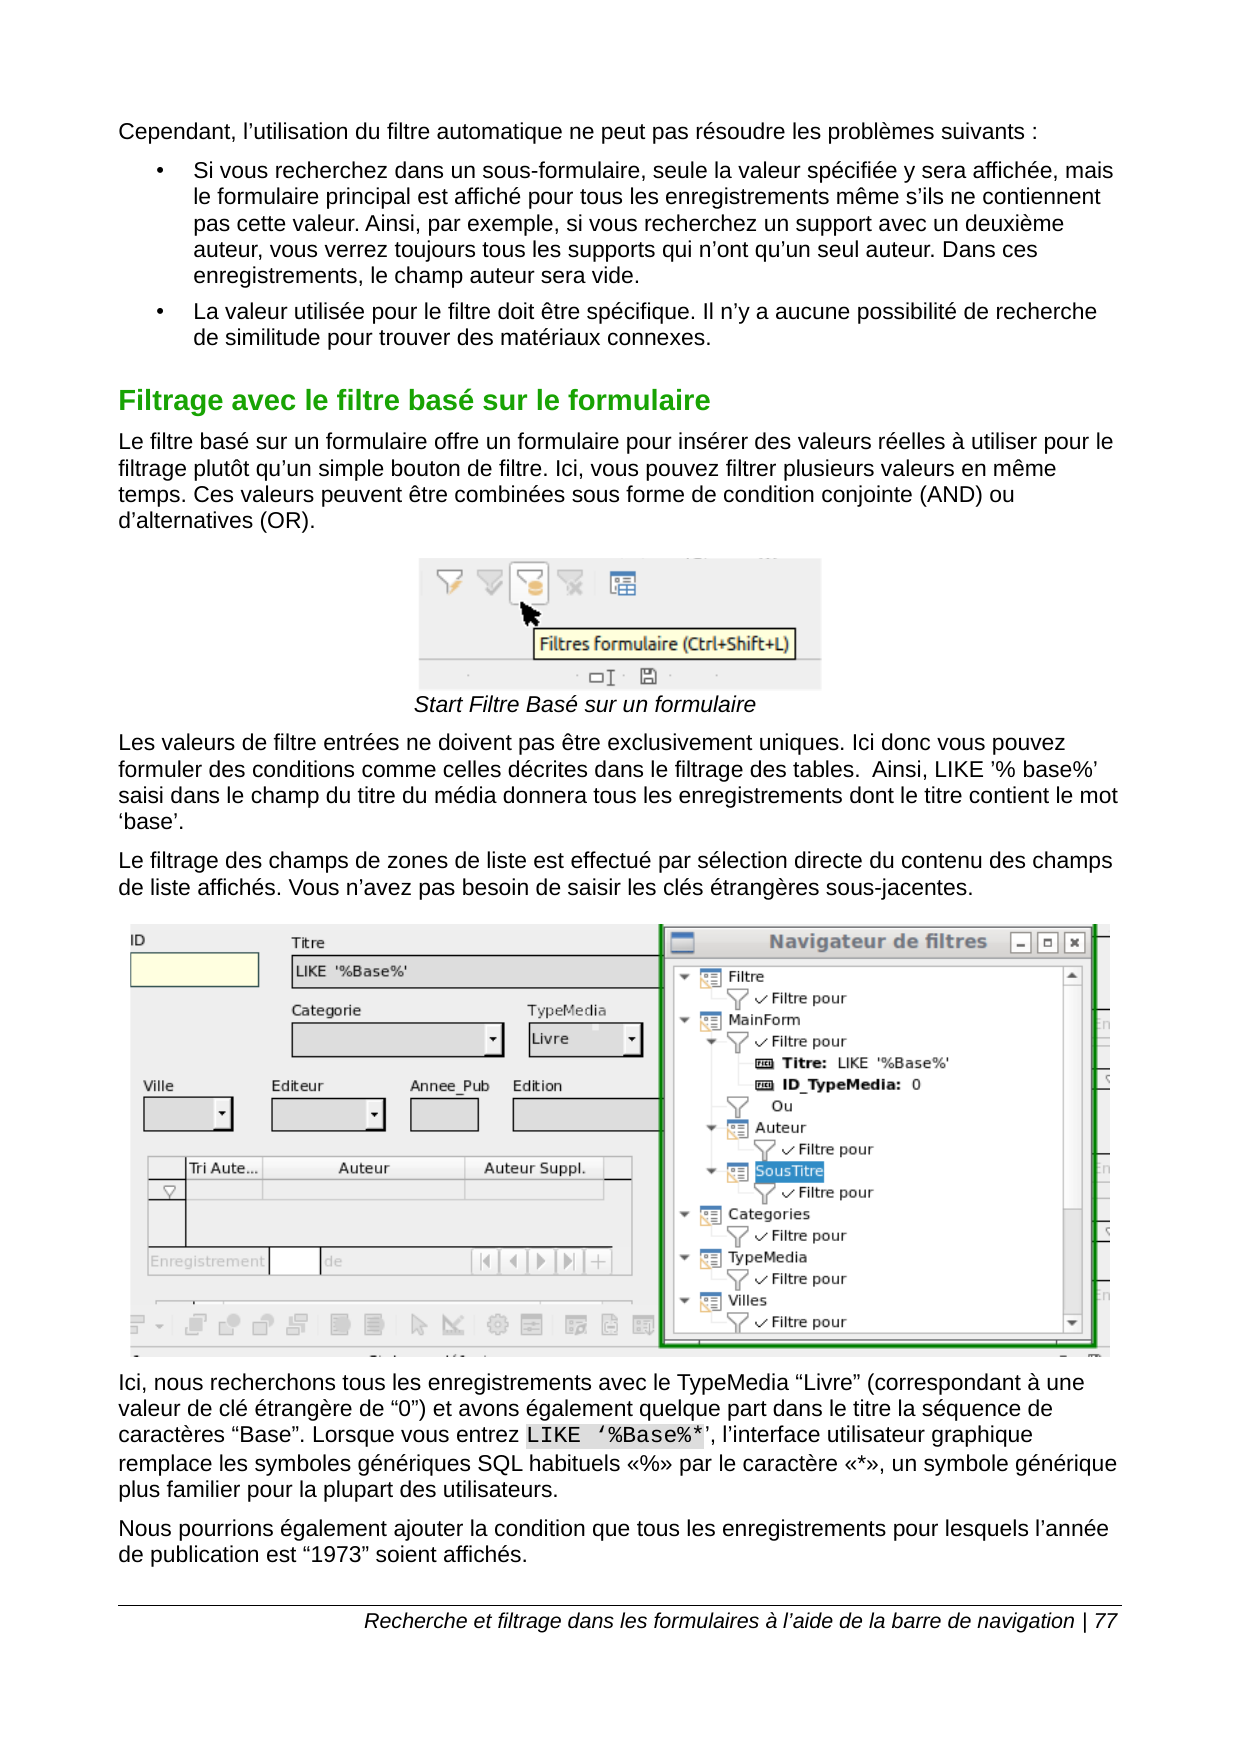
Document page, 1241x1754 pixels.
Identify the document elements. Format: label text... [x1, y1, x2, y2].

subtitle Filtrage avec le filtre basé sur le formulaire [118, 383, 1122, 416]
text Le filtre basé sur un formulaire offre un formulaire pour insérer des valeurs réelles à utiliser pour le filtrage plutôt qu’un simple bouton de filtre. Ici, vous pouvez filtrer plusieurs valeurs en même temps. Ces valeurs peuvent être combinées sous forme de condition conjointe (AND) ou d’alternatives (OR). [118, 428, 1122, 533]
text Nous pourrions également ajouter la condition que tous les enregistrements pour lesquels l’année de publication est “1973” soient affichés. [118, 1515, 1122, 1567]
text Cependant, l’utilisation du filtre automatique ne peut pas résoudre les problèmes suivants : [118, 118, 1122, 144]
text Le filtrage des champs de zones de liste est effectué par sélection directe du contenu des champs de liste affichés. Vous n’avez pas besoin de saisir les clés étrangères sous-jacentes. [118, 847, 1122, 900]
text Les valeurs de filtre entrées ne doivent pas être exclusivement uniques. Ici donc vous pouvez formuler des conditions comme celles décrites dans le filtrage des tables. Ainsi, LIKE ’% base%’ saisi dans le champ du titre du média donnera tous les enregistrements dont le titre contient le mot ‘base’. [118, 729, 1122, 835]
list La valeur utilisée pour le filtre doit être spécifique. Il n’y a aucune possibilité de recherche de similitude pour trouver des matériaux connexes. [156, 298, 1122, 350]
text Ici, nous recherchons tous les enregistrements avec le TypeMedia “Livre” (correspondant à une valeur de clé étrangère de “0”) et avons également quelque part dans le titre la séquence de caractères “Base”. Lorsque vous entrez LIKE ‘%Base%*’, l’interface utilisateur graphique remplace les symboles génériques SQL habituels «%» par le caractère «*», un symbole générique plus familier pour la plupart des utilisateurs. [118, 1368, 1122, 1502]
list Si vous recherchez dans un sous-formulaire, seule la valeur spécifiée y sera affichée, mais le formulaire principal est affiché pour tous les enregistrements même s’ils ne contiennent pas cette valeur. Ainsi, par exemple, si vous recherchez un support avec un deuxième auteur, vous verrez toujours tous les supports qui n’ont qu’un seul auteur. Dans ces enregistrements, le champ auteur sera vide. [156, 157, 1122, 289]
text Start Filtre Basé sur un formulaire [414, 558, 827, 717]
